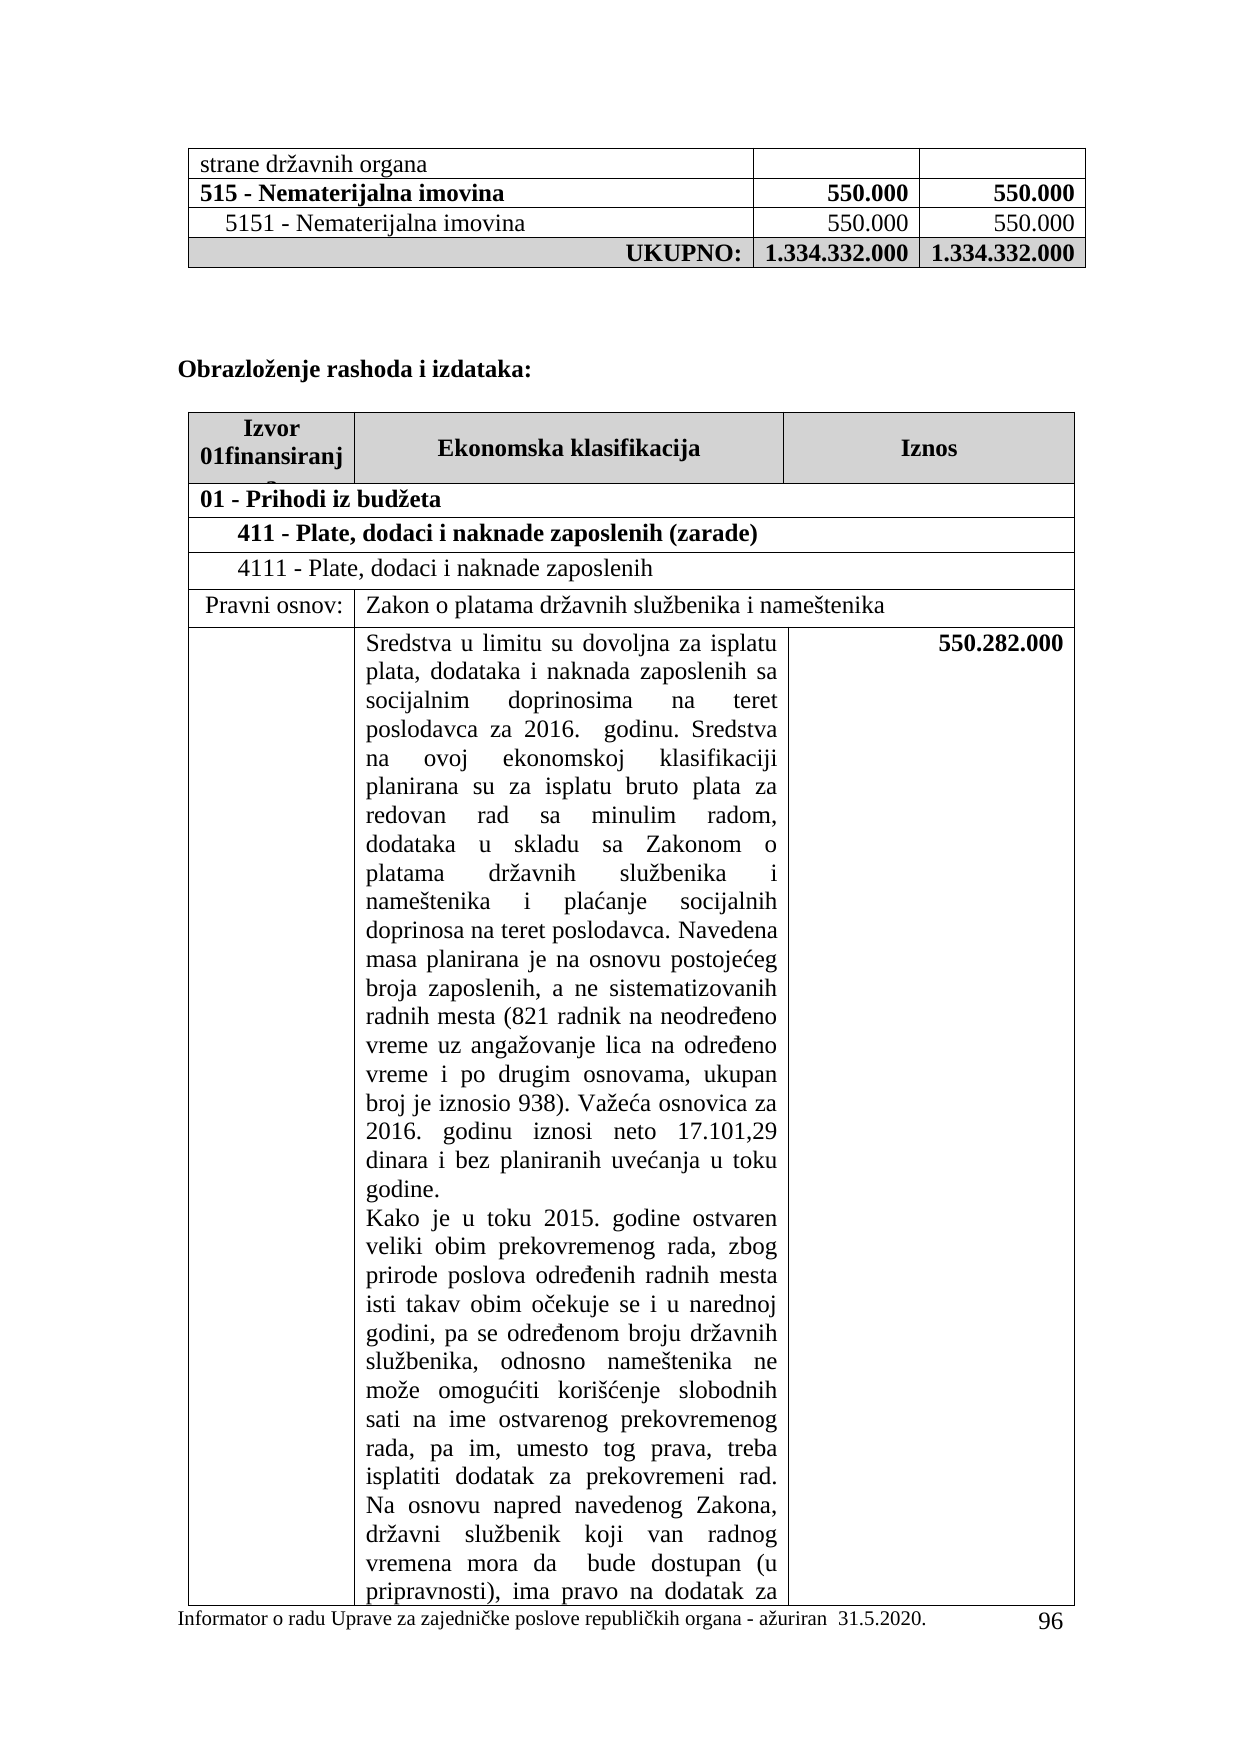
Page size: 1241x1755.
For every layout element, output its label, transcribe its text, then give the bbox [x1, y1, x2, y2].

table_cell [920, 149, 1085, 177]
table_cell 515 - Nematerijalna imovina [189, 179, 753, 207]
table_header Ekonomska klasifikacija [355, 413, 783, 483]
table_cell 550.000 [754, 179, 919, 207]
table_cell [189, 628, 354, 1605]
table_header Iznos [784, 413, 1074, 483]
table_header Izvor 01finansiranja [189, 413, 354, 483]
table_cell UKUPNO: [189, 238, 753, 267]
table_cell strane državnih organa [189, 149, 753, 177]
table_cell 1.334.332.000 [920, 238, 1085, 267]
table_cell [754, 149, 919, 177]
text Obrazloženje rashoda i izdataka: [177, 354, 1063, 383]
table_cell 550.282.000 [789, 628, 1074, 1605]
table_cell 4111 - Plate, dodaci i naknade zaposlenih [189, 553, 1074, 589]
table_cell 411 - Plate, dodaci i naknade zaposlenih (zarade) [189, 518, 1074, 552]
table_cell 550.000 [920, 179, 1085, 207]
table_cell Zakon o platama državnih službenika i nameštenika [355, 590, 1074, 627]
table_cell Pravni osnov: [189, 590, 354, 627]
table_cell 5151 - Nematerijalna imovina [189, 208, 753, 237]
table_cell 01 - Prihodi iz budžeta [189, 484, 1074, 517]
table_cell 550.000 [754, 208, 919, 237]
table_cell 1.334.332.000 [754, 238, 919, 267]
table_cell Sredstva u limitu su dovolјna za isplatu plata, dodataka i naknada zaposlenih sa socijalnim doprinosima na teret poslodavca za 2016. godinu. Sredstva na ovoj ekonomskoj klasifikaciji planirana su za isplatu bruto plata za redovan rad sa minulim radom, dodataka u skladu sa Zakonom o platama državnih službenika i nameštenika i plaćanje socijalnih doprinosa na teret poslodavca. Navedena masa planirana je na osnovu postojećeg broja zaposlenih, a ne sistematizovanih radnih mesta (821 radnik na neodređeno vreme uz angažovanje lica na određeno vreme i po drugim osnovama, ukupan broj je iznosio 938). Važeća osnovica za 2016. godinu iznosi neto 17.101,29 dinara i bez planiranih uvećanja u toku godine. Kako je u toku 2015. godine ostvaren veliki obim prekovremenog rada, zbog prirode poslova određenih radnih mesta isti takav obim očekuje se i u narednoj godini, pa se određenom broju državnih službenika, odnosno nameštenika ne može omogućiti korišćenje slobodnih sati na ime ostvarenog prekovremenog rada, pa im, umesto tog prava, treba isplatiti dodatak za prekovremeni rad. Na osnovu napred navedenog Zakona, državni službenik koji van radnog vremena mora da bude dostupan (u pripravnosti), ima pravo na dodatak za [355, 628, 788, 1605]
table_cell 550.000 [920, 208, 1085, 237]
